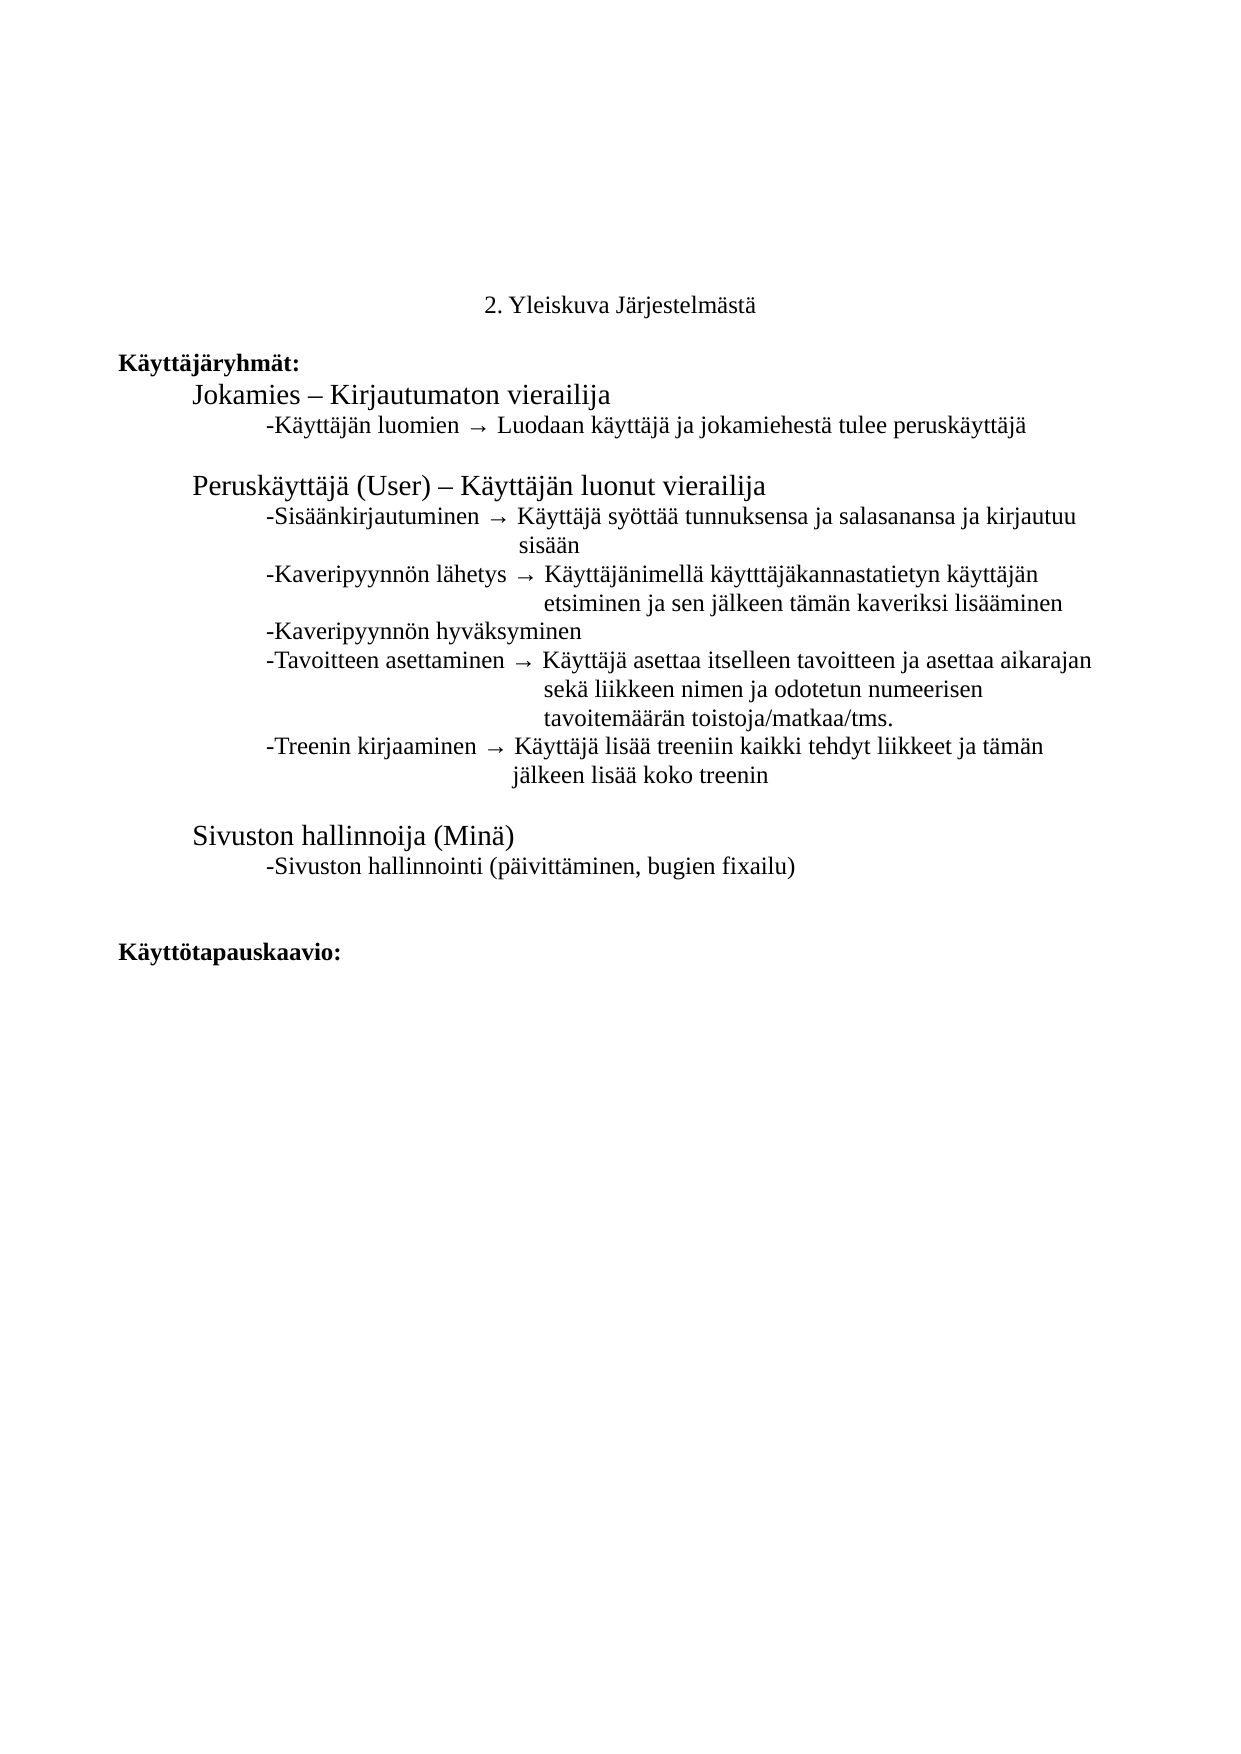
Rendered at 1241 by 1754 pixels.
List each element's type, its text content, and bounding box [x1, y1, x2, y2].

text Käyttötapauskaavio: [118, 937, 1122, 966]
text 2. Yleiskuva Järjestelmästä [118, 291, 1122, 319]
text -Sisäänkirjautuminen → Käyttäjä syöttää tunnuksensa ja salasanansa ja kirjautuu sisään [118, 501, 1122, 559]
text -Käyttäjän luomien → Luodaan käyttäjä ja jokamiehestä tulee peruskäyttäjä [118, 410, 1122, 439]
text Jokamies – Kirjautumaton vierailija [118, 377, 1122, 410]
text -Sivuston hallinnointi (päivittäminen, bugien fixailu) [118, 851, 1122, 880]
text -Treenin kirjaaminen → Käyttäjä lisää treeniin kaikki tehdyt liikkeet ja tämän jälkeen lisää koko treenin [118, 731, 1122, 789]
text Peruskäyttäjä (User) – Käyttäjän luonut vierailija [118, 468, 1122, 501]
text Käyttäjäryhmät: [118, 348, 1122, 377]
text -Tavoitteen asettaminen → Käyttäjä asettaa itselleen tavoitteen ja asettaa aikarajan sekä liikkeen nimen ja odotetun numeerisen tavoitemäärän toistoja/matkaa/tms. [118, 645, 1122, 731]
text -Kaveripyynnön lähetys → Käyttäjänimellä käytttäjäkannastatietyn käyttäjän etsiminen ja sen jälkeen tämän kaveriksi lisääminen [118, 559, 1122, 616]
text Sivuston hallinnoija (Minä) [118, 818, 1122, 851]
text -Kaveripyynnön hyväksyminen [118, 616, 1122, 645]
